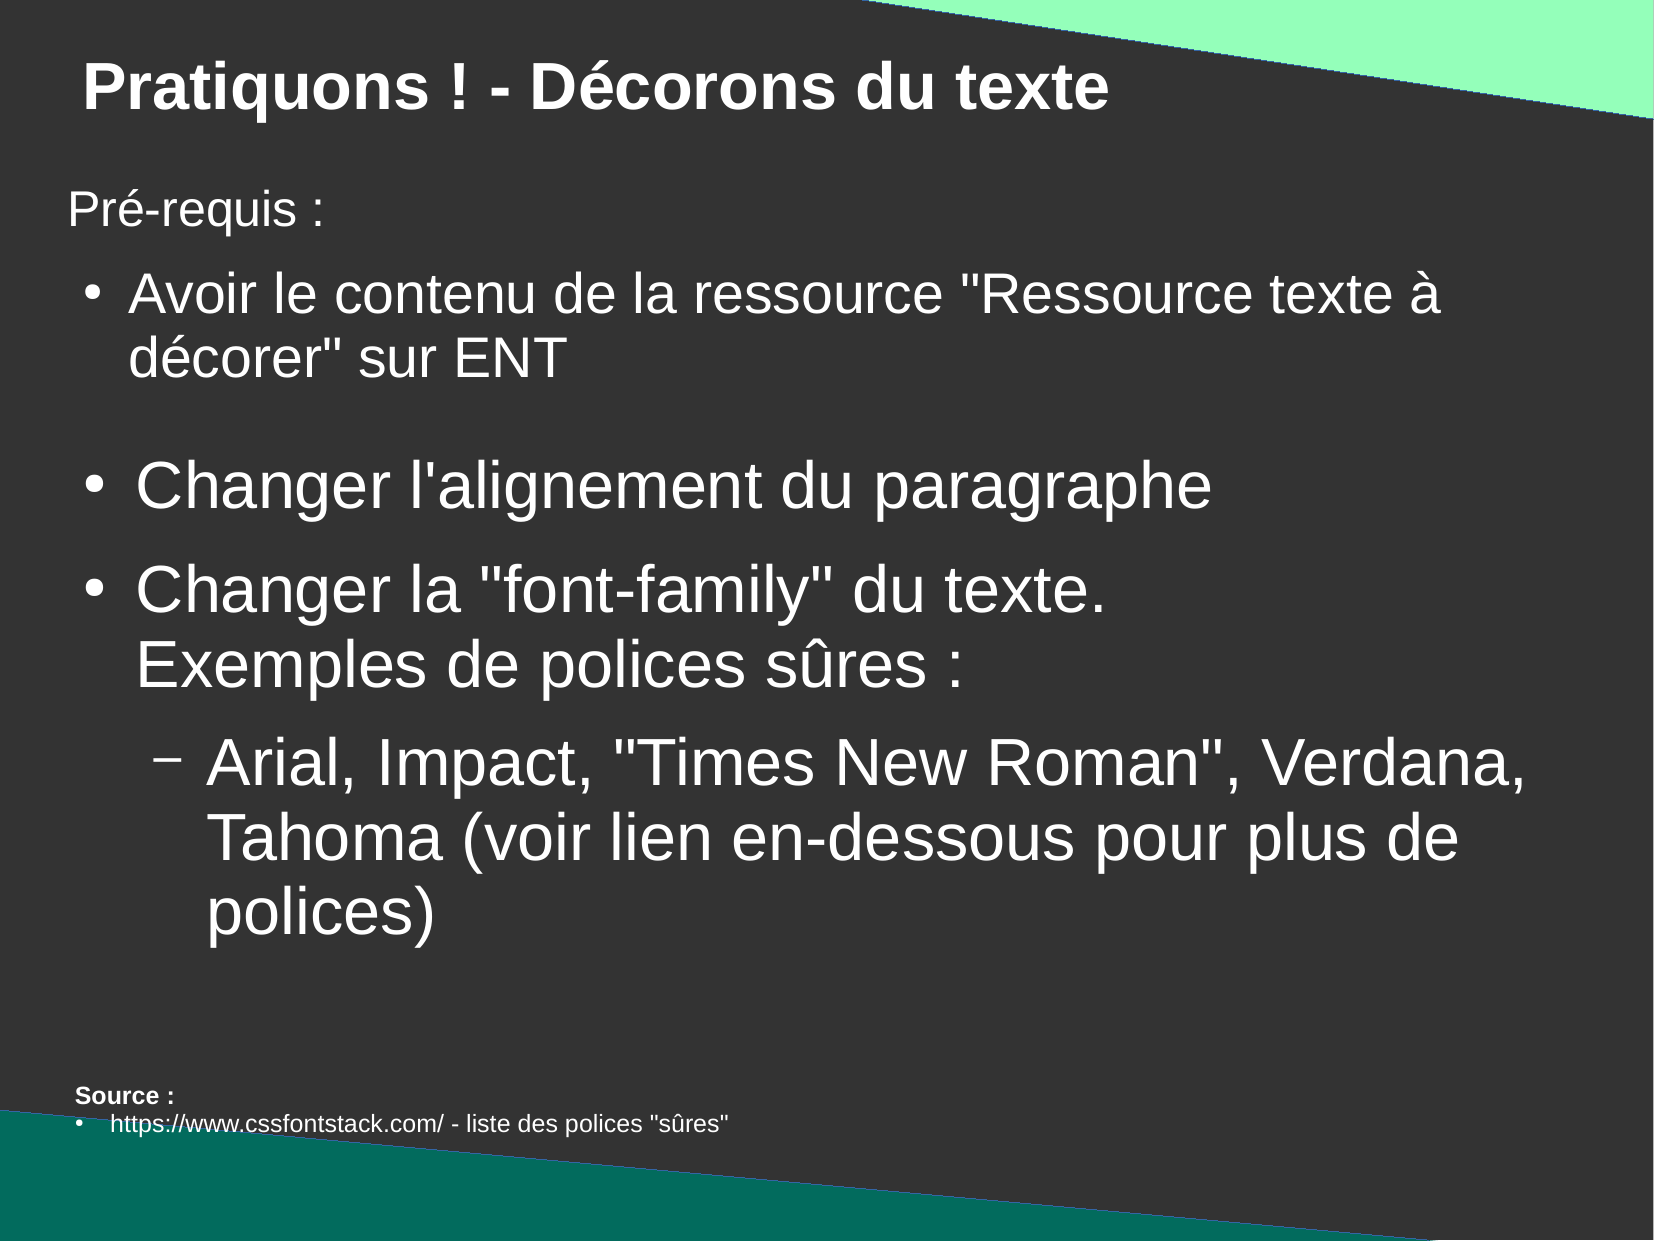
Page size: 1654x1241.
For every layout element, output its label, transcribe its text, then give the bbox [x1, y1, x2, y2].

list Changer l'alignement du paragraphe Changer la "font-family" du texte. Exemples de polices sûres : Arial, Impact, "Times New Roman", Verdana, Tahoma (voir lien en-dessous pour plus de polices) [64, 447, 1589, 1004]
title Pratiquons ! - Décorons du texte [82, 49, 1630, 199]
text_box [862, 0, 1654, 120]
text_box Source : https://www.cssfontstack.com/ - liste des polices "sûres" [60, 1074, 1546, 1241]
list Pré-requis : Avoir le contenu de la ressource "Ressource texte à décorer" sur ENT [67, 180, 1607, 390]
